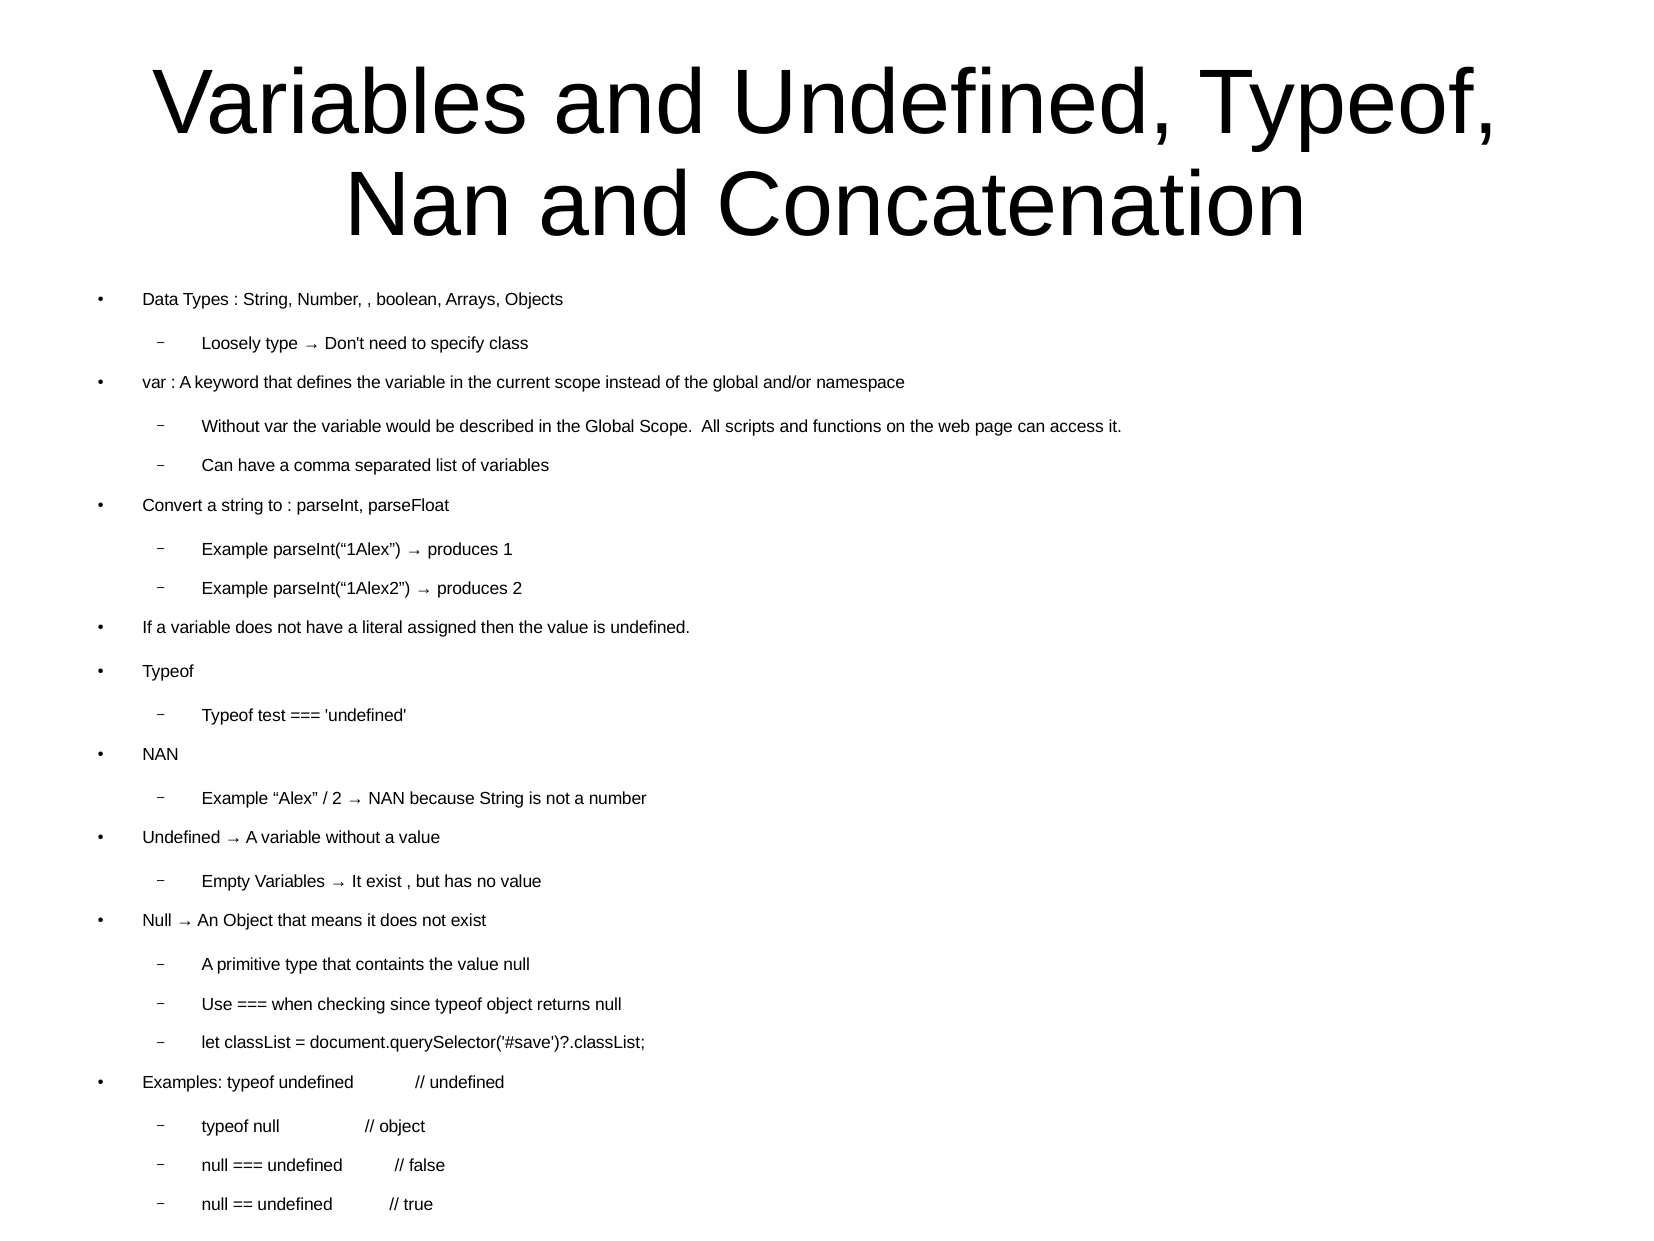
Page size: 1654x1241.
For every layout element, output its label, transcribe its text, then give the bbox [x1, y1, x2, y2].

title Variables and Undefined, Typeof, Nan and Concatenation [82, 49, 1571, 257]
list Data Types : String, Number, , boolean, Arrays, Objects Loosely type → Don't need to specify class var : A keyword that defines the variable in the current scope instead of the global and/or namespace Without var the variable would be described in the Global Scope. All scripts and functions on the web page can access it. Can have a comma separated list of variables Convert a string to : parseInt, parseFloat Example parseInt(“1Alex”) → produces 1 Example parseInt(“1Alex2”) → produces 2 If a variable does not have a literal assigned then the value is undefined. Typeof Typeof test === 'undefined' NAN Example “Alex” / 2 → NAN because String is not a number Undefined → A variable without a value Empty Variables → It exist , but has no value Null → An Object that means it does not exist A primitive type that containts the value null Use === when checking since typeof object returns null let classList = document.querySelector('#save')?.classList; Examples: typeof undefined // undefined typeof null // object null === undefined // false null == undefined // true [82, 290, 1571, 1216]
